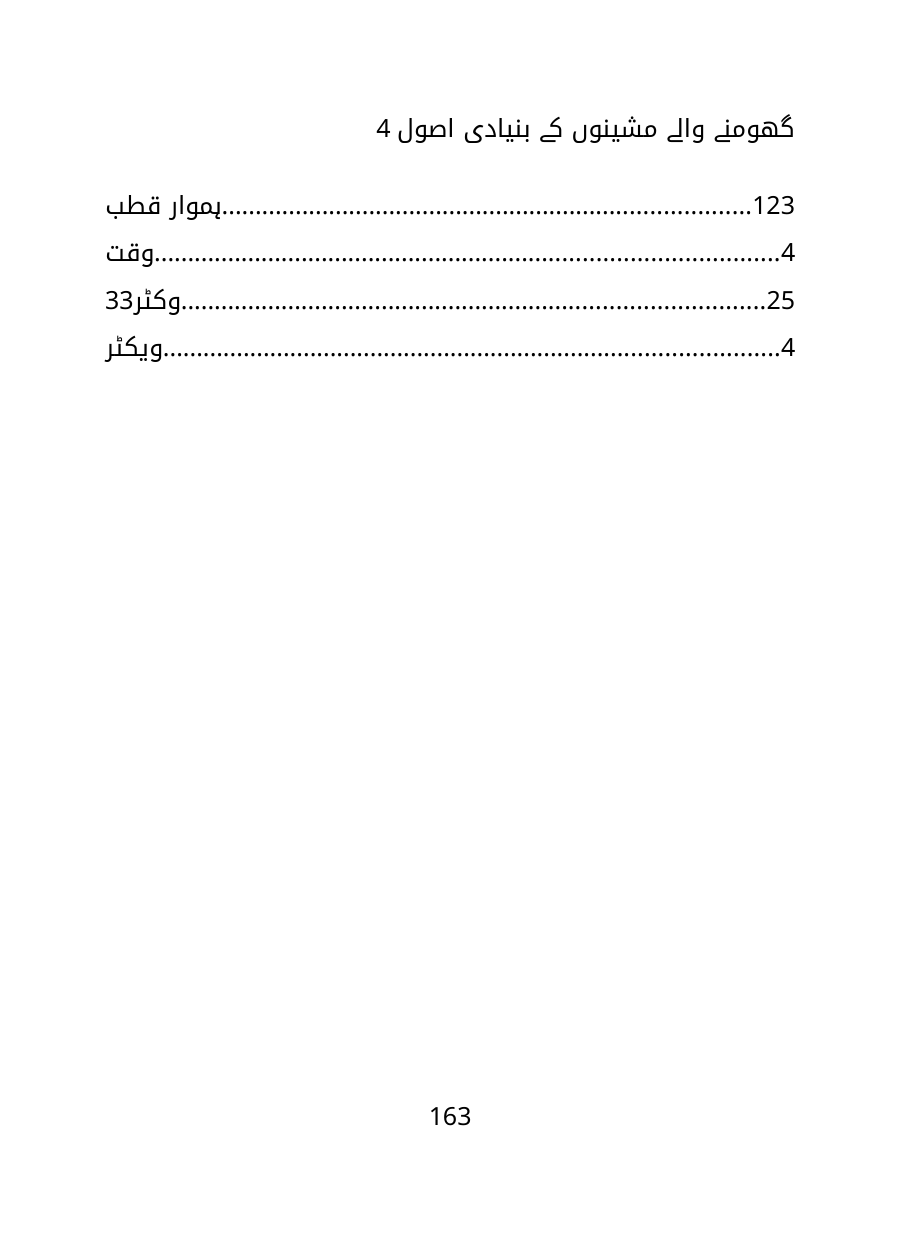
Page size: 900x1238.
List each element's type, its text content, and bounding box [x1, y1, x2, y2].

text ویکٹر 4 [105, 324, 795, 372]
text وقت 4 [105, 230, 795, 277]
text ہموار قطب 123 [105, 182, 795, 230]
text وکٹر33 25 [105, 277, 795, 324]
